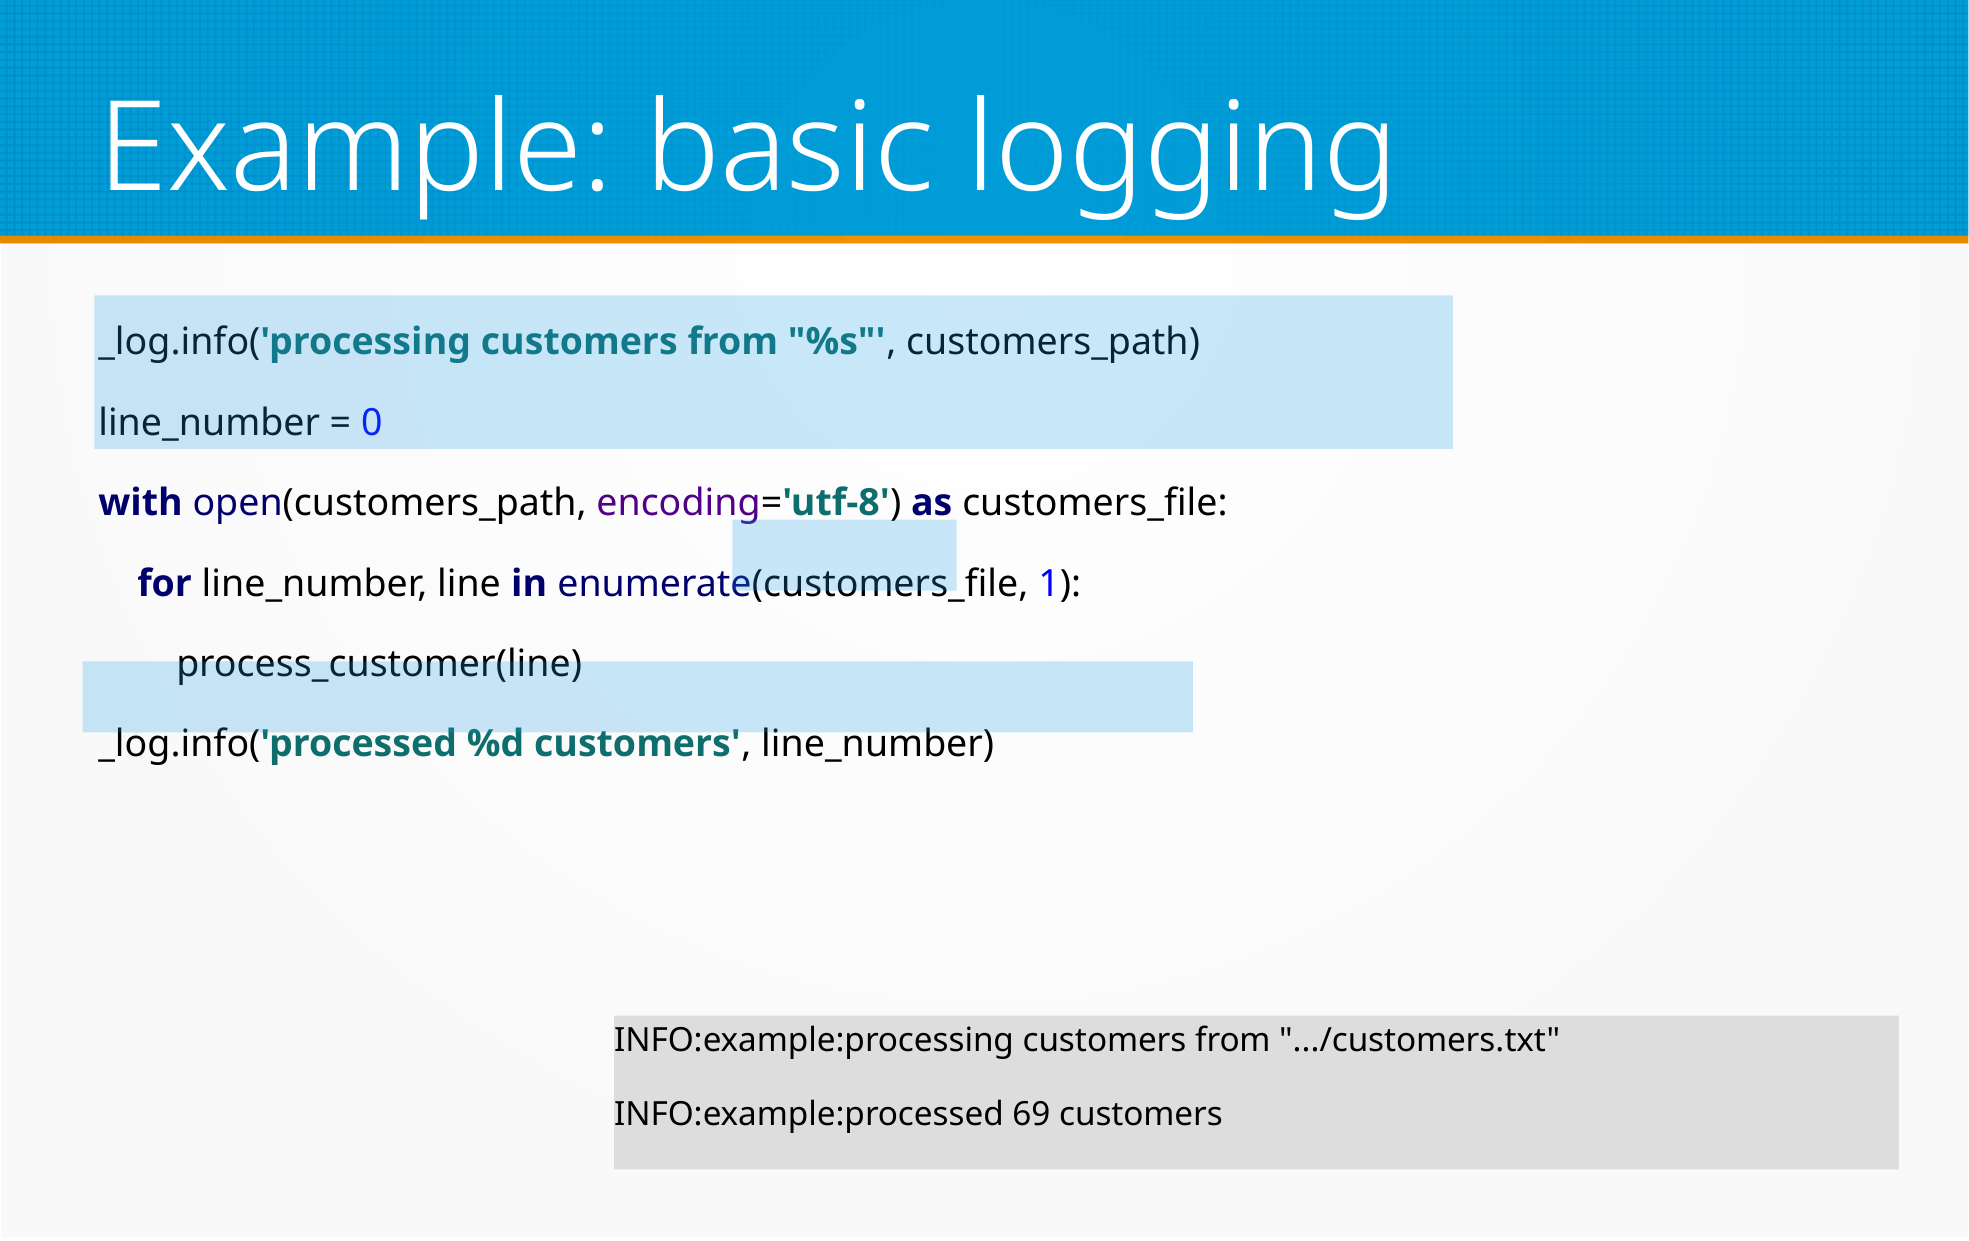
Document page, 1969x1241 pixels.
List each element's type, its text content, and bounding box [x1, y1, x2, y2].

title Example: basic logging [98, 19, 1870, 227]
list INFO:example:processing customers from ".../customers.txt" INFO:example:processed 69 customers [614, 1015, 1899, 1170]
picture [0, 236, 1969, 1241]
list _log.info('processing customers from "%s"', customers_path) line_number = 0 with open(customers_path, encoding='utf-8') as customers_file: for line_number, line in enumerate(customers_file, 1): process_customer(line) _log.info('processed %d customers', line_number) [98, 315, 1861, 1081]
text_box [82, 661, 1193, 733]
text_box [732, 519, 957, 591]
text_box [94, 295, 1453, 449]
